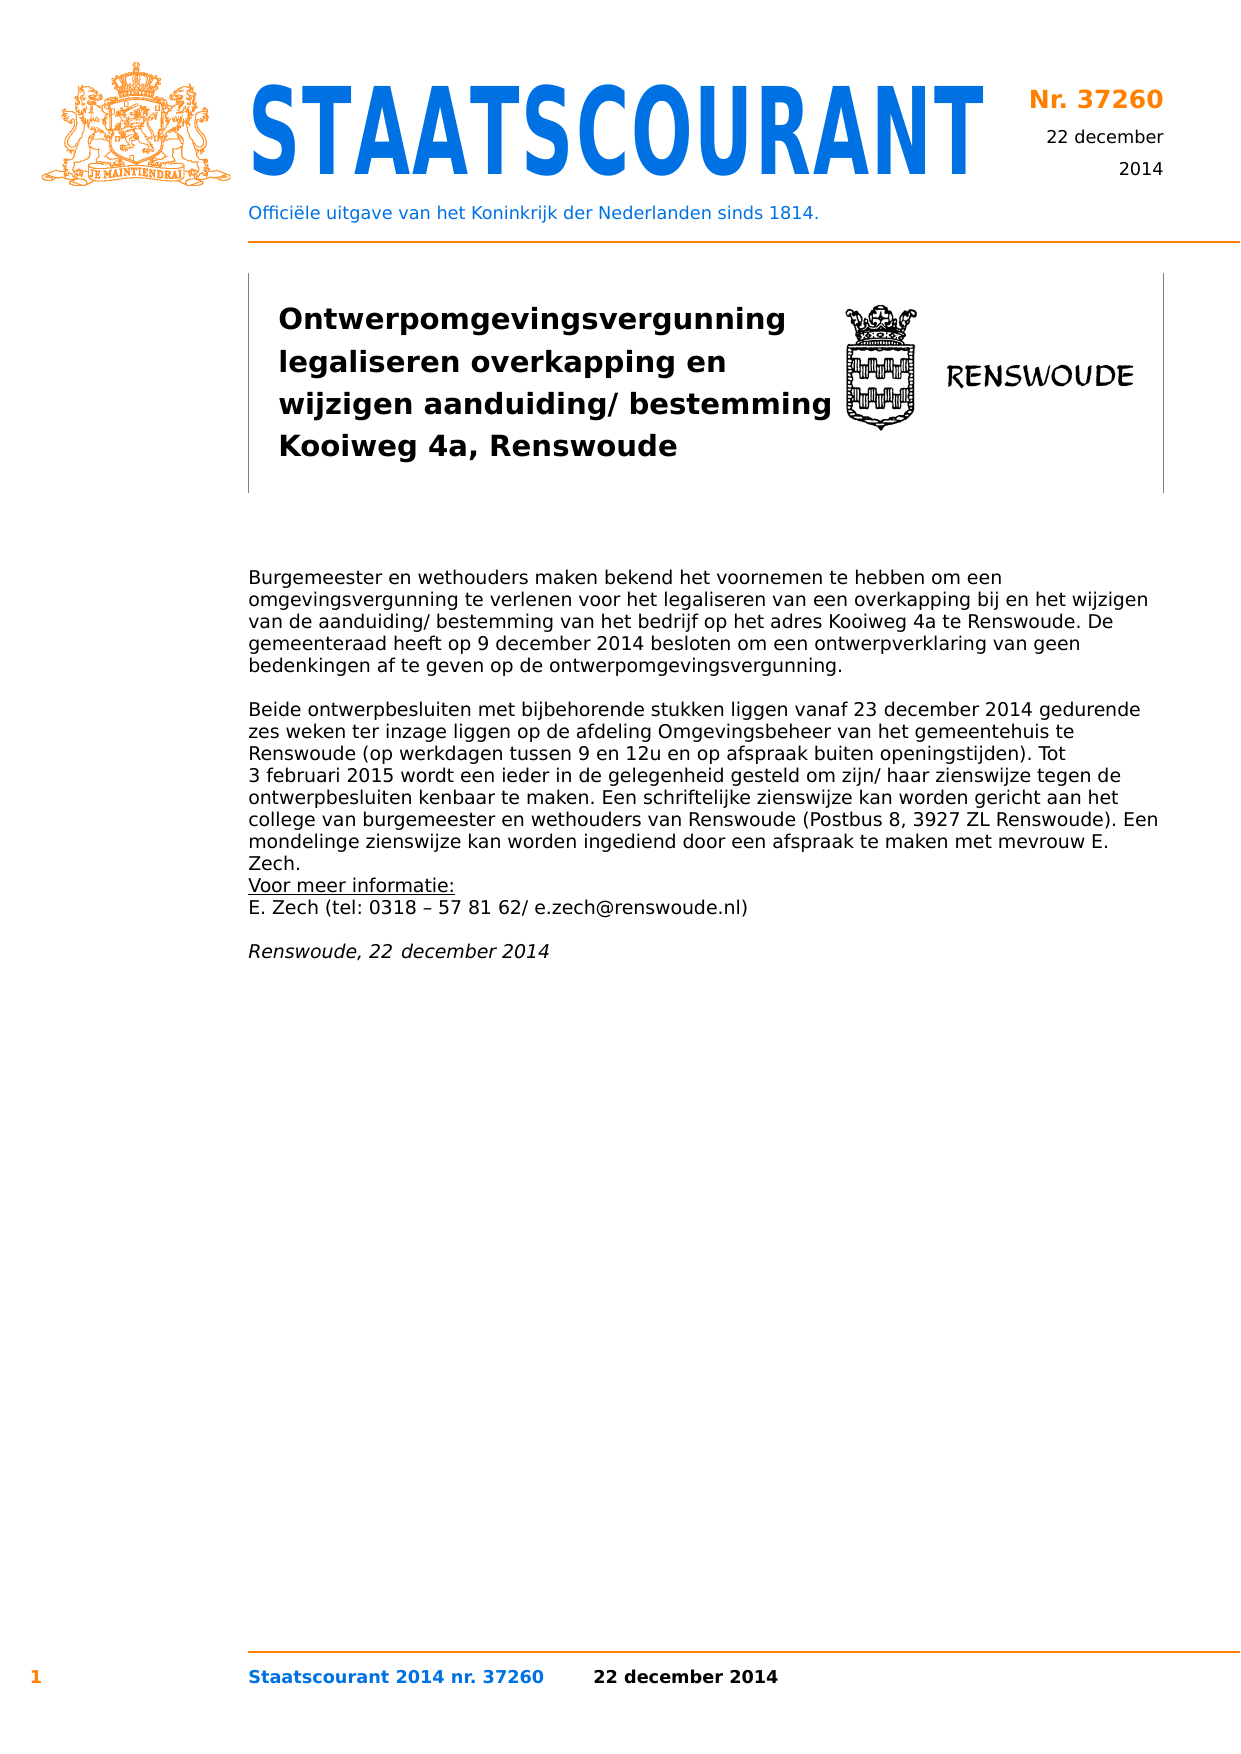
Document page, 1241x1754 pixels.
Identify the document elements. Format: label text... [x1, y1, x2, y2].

table_header [25, 62, 248, 241]
picture [844, 302, 1134, 433]
subtitle Ontwerpomgevingsvergunning legaliseren overkapping en wijzigen aanduiding/ bestemming Kooiweg 4a, Renswoude [249, 273, 1163, 493]
table_cell 22 december [998, 121, 1240, 153]
picture [41, 62, 231, 186]
table_cell Officiële uitgave van het Koninkrijk der Nederlanden sinds 1814. [248, 203, 1240, 241]
table_header Nr. 37260 [998, 62, 1240, 121]
table_header STAATSCOURANT [248, 62, 998, 203]
text Beide ontwerpbesluiten met bijbehorende stukken liggen vanaf 23 december 2014 gedurende zes weken ter inzage liggen op de afdeling Omgevingsbeheer van het gemeentehuis te Renswoude (op werkdagen tussen 9 en 12u en op afspraak buiten openingstijden). Tot 3 februari 2015 wordt een ieder in de gelegenheid gesteld om zijn/ haar zienswijze tegen de ontwerpbesluiten kenbaar te maken. Een schriftelijke zienswijze kan worden gericht aan het college van burgemeester en wethouders van Renswoude (Postbus 8, 3927 ZL Renswoude). Een mondelinge zienswijze kan worden ingediend door een afspraak te maken met mevrouw E. Zech. [248, 699, 1163, 875]
text E. Zech (tel: 0318 – 57 81 62/ e.zech@renswoude.nl) [248, 897, 1163, 919]
text Burgemeester en wethouders maken bekend het voornemen te hebben om een omgevingsvergunning te verlenen voor het legaliseren van een overkapping bij en het wijzigen van de aanduiding/ bestemming van het bedrijf op het adres Kooiweg 4a te Renswoude. De gemeenteraad heeft op 9 december 2014 besloten om een ontwerpverklaring van geen bedenkingen af te geven op de ontwerpomgevingsvergunning. [248, 567, 1163, 677]
text Voor meer informatie: [248, 875, 1163, 897]
text Renswoude, 22 december 2014 [248, 941, 1163, 962]
table_cell 2014 [998, 153, 1240, 203]
